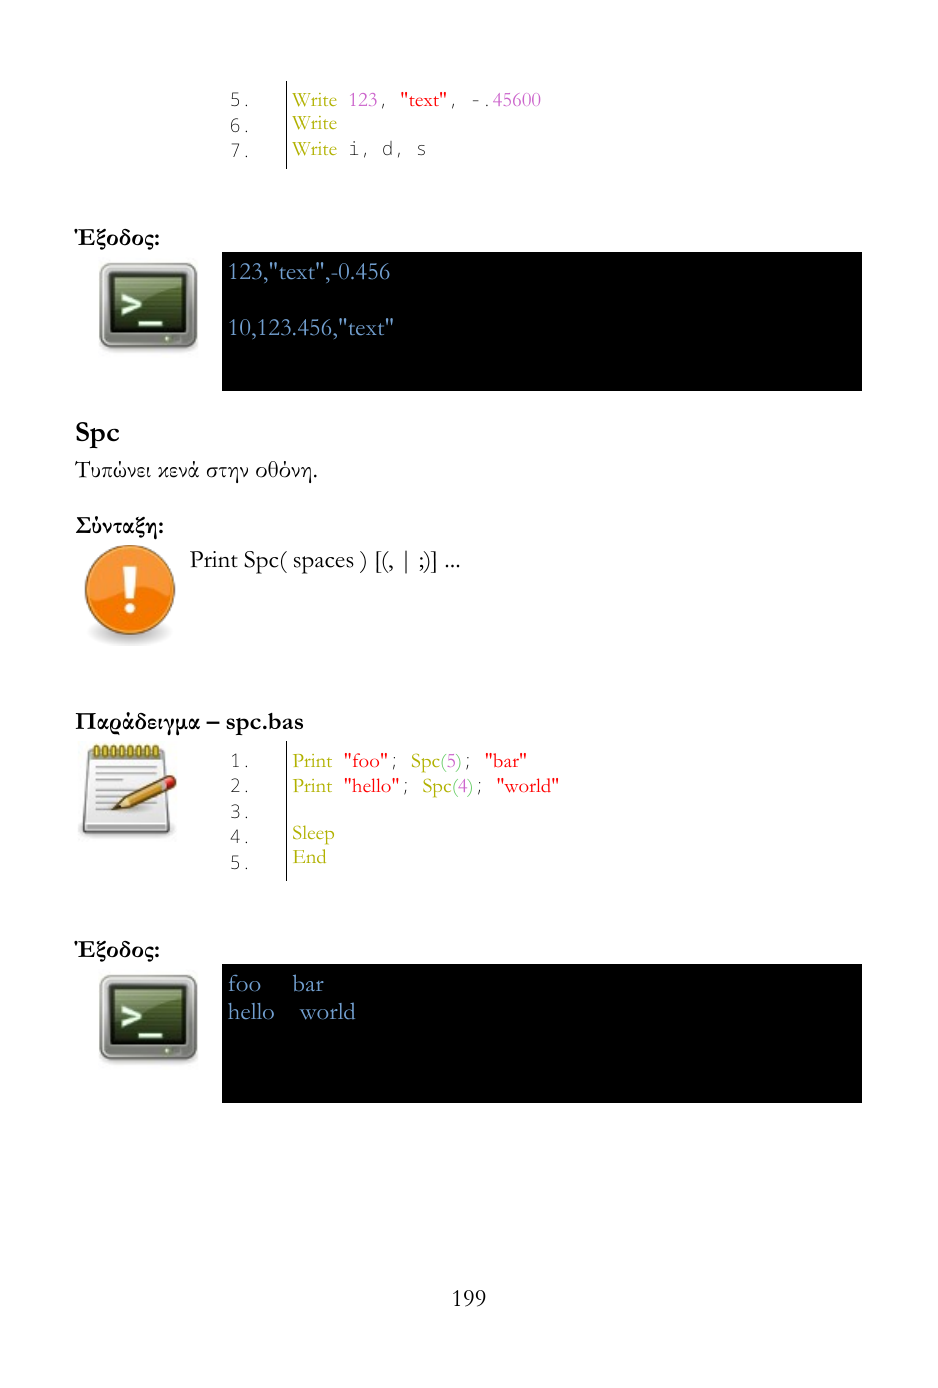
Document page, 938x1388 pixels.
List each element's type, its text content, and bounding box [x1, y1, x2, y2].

text Σύνταξη: [75, 512, 862, 540]
table_header [180, 75, 863, 196]
text Έξοδος: [75, 936, 862, 964]
subtitle Spc [75, 416, 862, 449]
picture [79, 545, 180, 646]
table_header [186, 81, 286, 169]
table_header Print Spc( spaces ) [(, | ;)] ... [184, 540, 863, 679]
table_header [186, 741, 286, 881]
text Έξοδος: [75, 224, 862, 252]
table_header [75, 75, 180, 196]
picture [98, 969, 199, 1070]
text Τυπώνει κενά στην οθόνη. [75, 456, 862, 484]
table_header Print "foo"; Spc(5); "bar" Print "hello"; Spc(4); "world" Sleep End [287, 741, 857, 881]
picture [98, 257, 199, 358]
picture [77, 741, 178, 842]
text Παράδειγμα – spc.bas [75, 708, 862, 736]
table_header [75, 540, 183, 679]
table_header foo bar hello world [222, 964, 862, 1103]
table_header [75, 252, 222, 391]
table_header [75, 964, 222, 1103]
table_header 123,"text",-0.456 10,123.456,"text" [222, 252, 862, 391]
table_header [180, 736, 863, 907]
table_header Write 123, "text", -.45600 Write Write i, d, s [287, 81, 857, 169]
table_header [75, 736, 180, 907]
